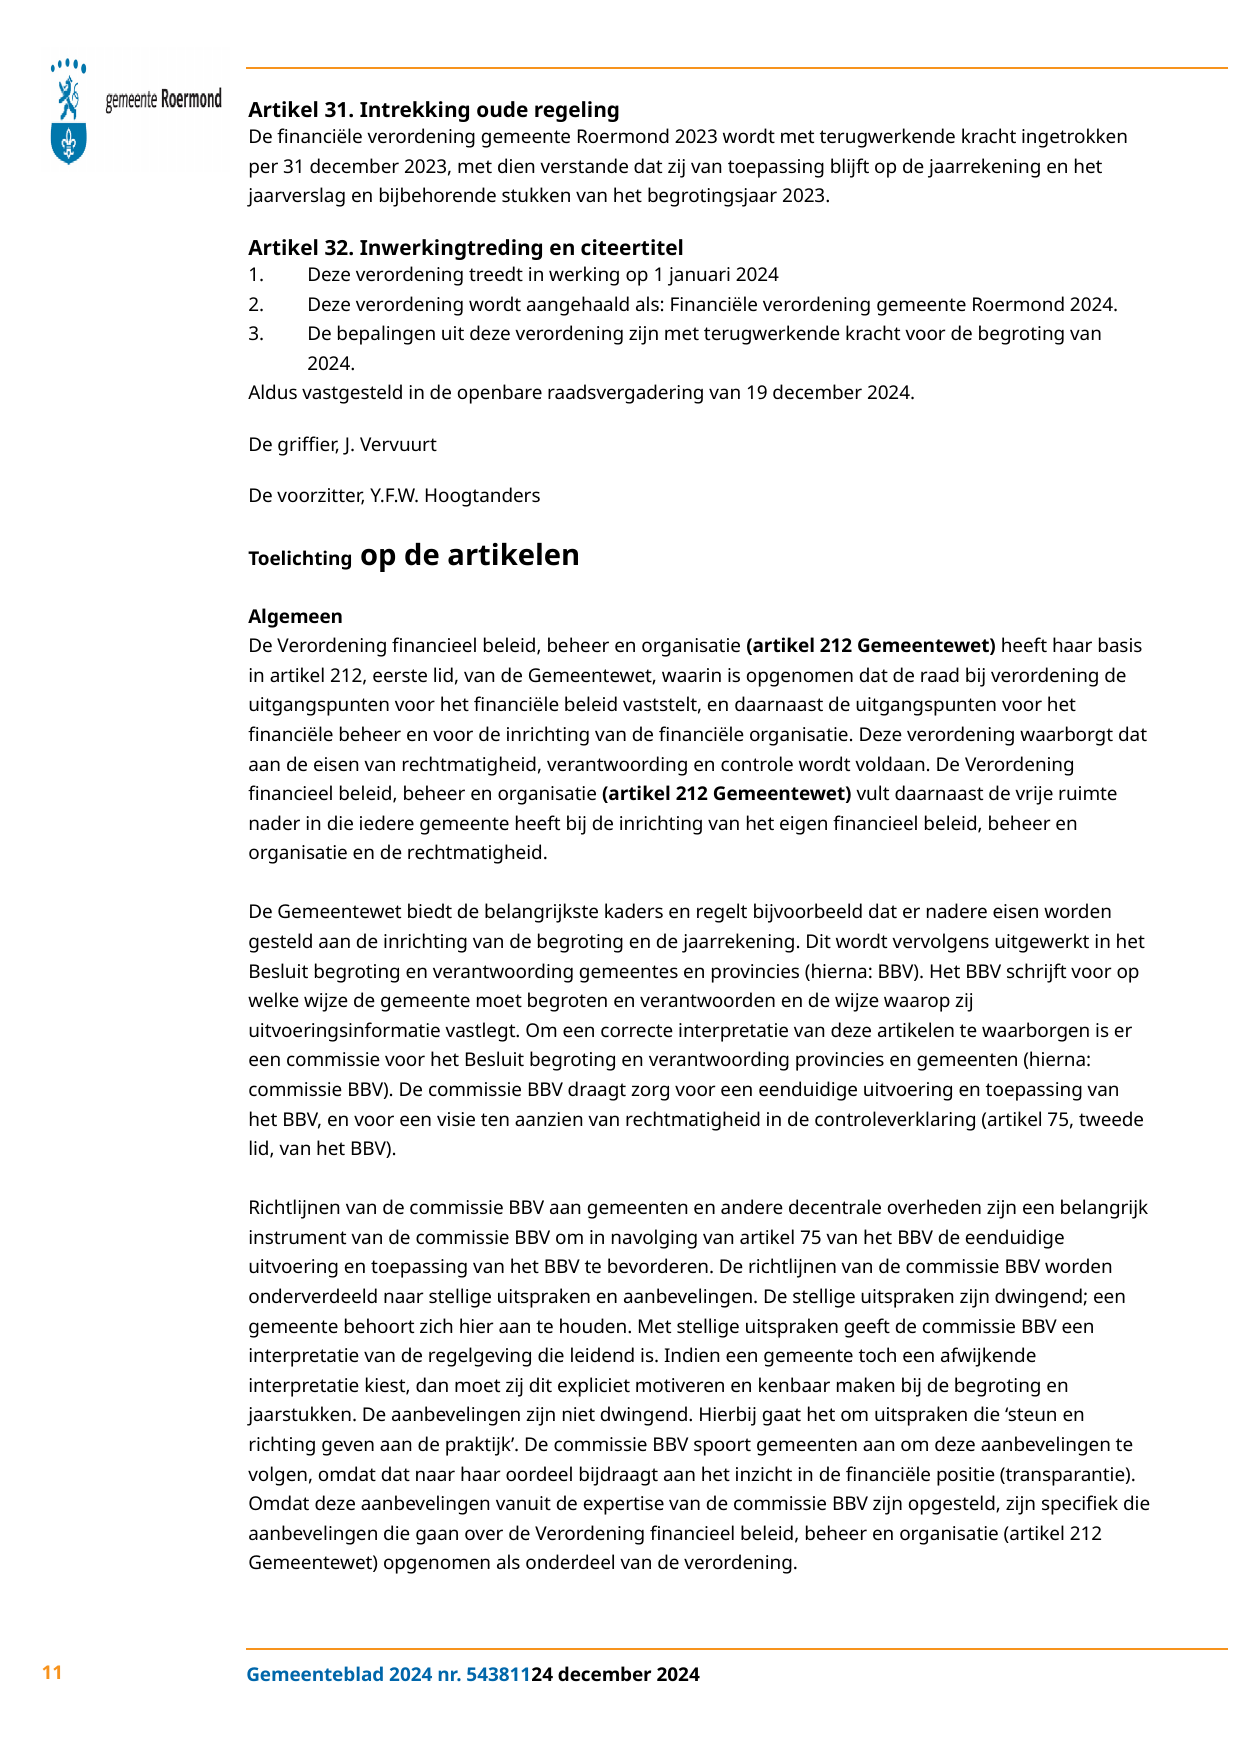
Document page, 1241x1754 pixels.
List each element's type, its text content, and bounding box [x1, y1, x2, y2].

list De bepalingen uit deze verordening zijn met terugwerkende kracht voor de begroting van 2024. [248, 320, 1152, 376]
text Toelichting op de artikelen [248, 534, 1152, 574]
text Aldus vastgesteld in de openbare raadsvergadering van 19 december 2024. [248, 379, 1152, 405]
text De Gemeentewet biedt de belangrijkste kaders en regelt bijvoorbeeld dat er nadere eisen worden gesteld aan de inrichting van de begroting en de jaarrekening. Dit wordt vervolgens uitgewerkt in het Besluit begroting en verantwoording gemeentes en provincies (hierna: BBV). Het BBV schrijft voor op welke wijze de gemeente moet begroten en verantwoorden en de wijze waarop zij uitvoeringsinformatie vastlegt. Om een correcte interpretatie van deze artikelen te waarborgen is er een commissie voor het Besluit begroting en verantwoording provincies en gemeenten (hierna: commissie BBV). De commissie BBV draagt zorg voor een eenduidige uitvoering en toepassing van het BBV, en voor een visie ten aanzien van rechtmatigheid in de controleverklaring (artikel 75, tweede lid, van het BBV). [248, 899, 1152, 1161]
text Algemeen [248, 603, 1152, 628]
list Deze verordening treedt in werking op 1 januari 2024 [248, 261, 1152, 287]
text De Verordening financieel beleid, beheer en organisatie (artikel 212 Gemeentewet) heeft haar basis in artikel 212, eerste lid, van de Gemeentewet, waarin is opgenomen dat de raad bij verordening de uitgangspunten voor het financiële beleid vaststelt, en daarnaast de uitgangspunten voor het financiële beheer en voor de inrichting van de financiële organisatie. Deze verordening waarborgt dat aan de eisen van rechtmatigheid, verantwoording en controle wordt voldaan. De Verordening financieel beleid, beheer en organisatie (artikel 212 Gemeentewet) vult daarnaast de vrije ruimte nader in die iedere gemeente heeft bij de inrichting van het eigen financieel beleid, beheer en organisatie en de rechtmatigheid. [248, 632, 1152, 865]
text De griffier, J. Vervuurt [248, 431, 1152, 457]
text De voorzitter, Y.F.W. Hoogtanders [248, 482, 1152, 508]
picture [41, 47, 231, 172]
text Artikel 32. Inwerkingtreding en citeertitel [248, 233, 1152, 261]
text Artikel 31. Intrekking oude regeling [248, 95, 1152, 123]
list Deze verordening wordt aangehaald als: Financiële verordening gemeente Roermond 2024. [248, 291, 1152, 317]
text De financiële verordening gemeente Roermond 2023 wordt met terugwerkende kracht ingetrokken per 31 december 2023, met dien verstande dat zij van toepassing blijft op de jaarrekening en het jaarverslag en bijbehorende stukken van het begrotingsjaar 2023. [248, 123, 1152, 208]
text Richtlijnen van de commissie BBV aan gemeenten en andere decentrale overheden zijn een belangrijk instrument van de commissie BBV om in navolging van artikel 75 van het BBV de eenduidige uitvoering en toepassing van het BBV te bevorderen. De richtlijnen van de commissie BBV worden onderverdeeld naar stellige uitspraken en aanbevelingen. De stellige uitspraken zijn dwingend; een gemeente behoort zich hier aan te houden. Met stellige uitspraken geeft de commissie BBV een interpretatie van de regelgeving die leidend is. Indien een gemeente toch een afwijkende interpretatie kiest, dan moet zij dit expliciet motiveren en kenbaar maken bij de begroting en jaarstukken. De aanbevelingen zijn niet dwingend. Hierbij gaat het om uitspraken die ‘steun en richting geven aan de praktijk’. De commissie BBV spoort gemeenten aan om deze aanbevelingen te volgen, omdat dat naar haar oordeel bijdraagt aan het inzicht in de financiële positie (transparantie). Omdat deze aanbevelingen vanuit de expertise van de commissie BBV zijn opgesteld, zijn specifiek die aanbevelingen die gaan over de Verordening financieel beleid, beheer en organisatie (artikel 212 Gemeentewet) opgenomen als onderdeel van de verordening. [248, 1194, 1152, 1575]
